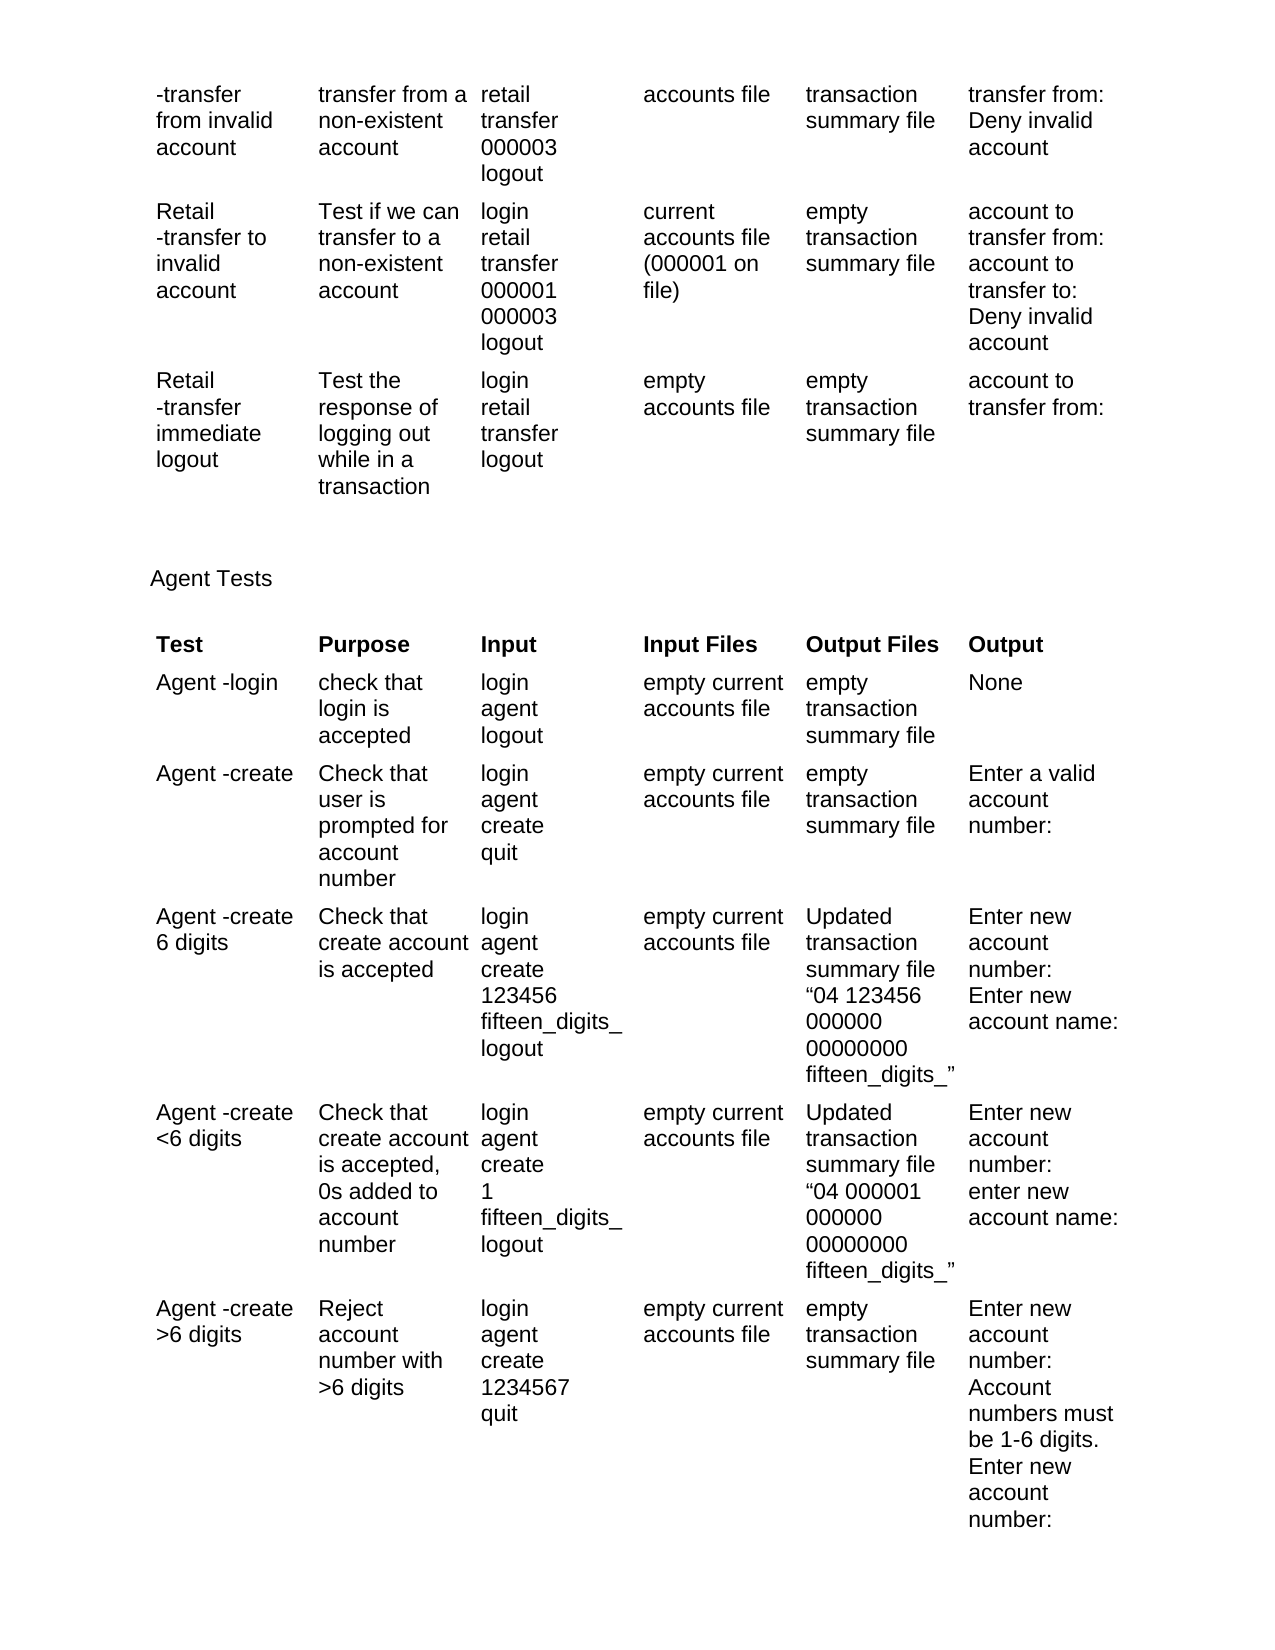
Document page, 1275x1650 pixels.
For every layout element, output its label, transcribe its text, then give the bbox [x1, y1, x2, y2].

table_cell -transfer from invalid account [150, 75, 312, 192]
table_cell empty transaction summary file [800, 754, 962, 897]
table_cell Retail -transfer to invalid account [150, 192, 312, 361]
table_cell empty transaction summary file [800, 361, 962, 505]
table_cell Enter new account number: Enter new account name: [963, 897, 1125, 1093]
table_cell empty transaction summary file [800, 1289, 962, 1538]
table_cell login agent create 1234567 quit [475, 1289, 637, 1538]
table_cell transaction summary file [800, 75, 962, 192]
table_cell Agent -create 6 digits [150, 897, 312, 1093]
table_header Input Files [638, 626, 800, 663]
table_cell current accounts file (000001 on file) [638, 192, 800, 361]
table_cell account to transfer from: account to transfer to: Deny invalid account [963, 192, 1125, 361]
table_cell empty current accounts file [638, 663, 800, 754]
table_cell Enter a valid account number: [963, 754, 1125, 897]
table_cell empty transaction summary file [800, 192, 962, 361]
table_cell Check that create account is accepted [313, 897, 475, 1093]
table_cell login agent create 1 fifteen_digits_ logout [475, 1093, 637, 1289]
table_cell transfer from a non-existent account [313, 75, 475, 192]
table_cell Test if we can transfer to a non-existent account [313, 192, 475, 361]
table_cell empty current accounts file [638, 897, 800, 1093]
table_cell Agent -create <6 digits [150, 1093, 312, 1289]
table_cell login retail transfer logout [475, 361, 637, 505]
table_cell login retail transfer 000001 000003 logout [475, 192, 637, 361]
table_cell Reject account number with >6 digits [313, 1289, 475, 1538]
table_header Output Files [800, 626, 962, 663]
table_cell Updated transaction summary file “04 123456 000000 00000000 fifteen_digits_” [800, 897, 962, 1093]
table_cell empty transaction summary file [800, 663, 962, 754]
table_cell login agent create quit [475, 754, 637, 897]
table_cell accounts file [638, 75, 800, 192]
table_cell empty current accounts file [638, 754, 800, 897]
table_cell Agent -login [150, 663, 312, 754]
table_cell Agent -create [150, 754, 312, 897]
table_header Purpose [313, 626, 475, 663]
table_cell Test the response of logging out while in a transaction [313, 361, 475, 505]
table_cell empty current accounts file [638, 1093, 800, 1289]
table_cell None [963, 663, 1125, 754]
table_cell login agent logout [475, 663, 637, 754]
table_cell retail transfer 000003 logout [475, 75, 637, 192]
table_cell check that login is accepted [313, 663, 475, 754]
table_cell login agent create 123456 fifteen_digits_ logout [475, 897, 637, 1093]
table_header Input [475, 626, 637, 663]
table_cell Enter new account number: Account numbers must be 1-6 digits. Enter new account number: [963, 1289, 1125, 1538]
table_cell Enter new account number: enter new account name: [963, 1093, 1125, 1289]
table_header Output [963, 626, 1125, 663]
table_cell Agent -create >6 digits [150, 1289, 312, 1538]
table_cell empty accounts file [638, 361, 800, 505]
text Agent Tests [150, 565, 1125, 591]
table_cell Retail -transfer immediate logout [150, 361, 312, 505]
table_header Test [150, 626, 312, 663]
table_cell Check that create account is accepted, 0s added to account number [313, 1093, 475, 1289]
table_cell empty current accounts file [638, 1289, 800, 1538]
table_cell Check that user is prompted for account number [313, 754, 475, 897]
table_cell transfer from: Deny invalid account [963, 75, 1125, 192]
table_cell Updated transaction summary file “04 000001 000000 00000000 fifteen_digits_” [800, 1093, 962, 1289]
table_cell account to transfer from: [963, 361, 1125, 505]
